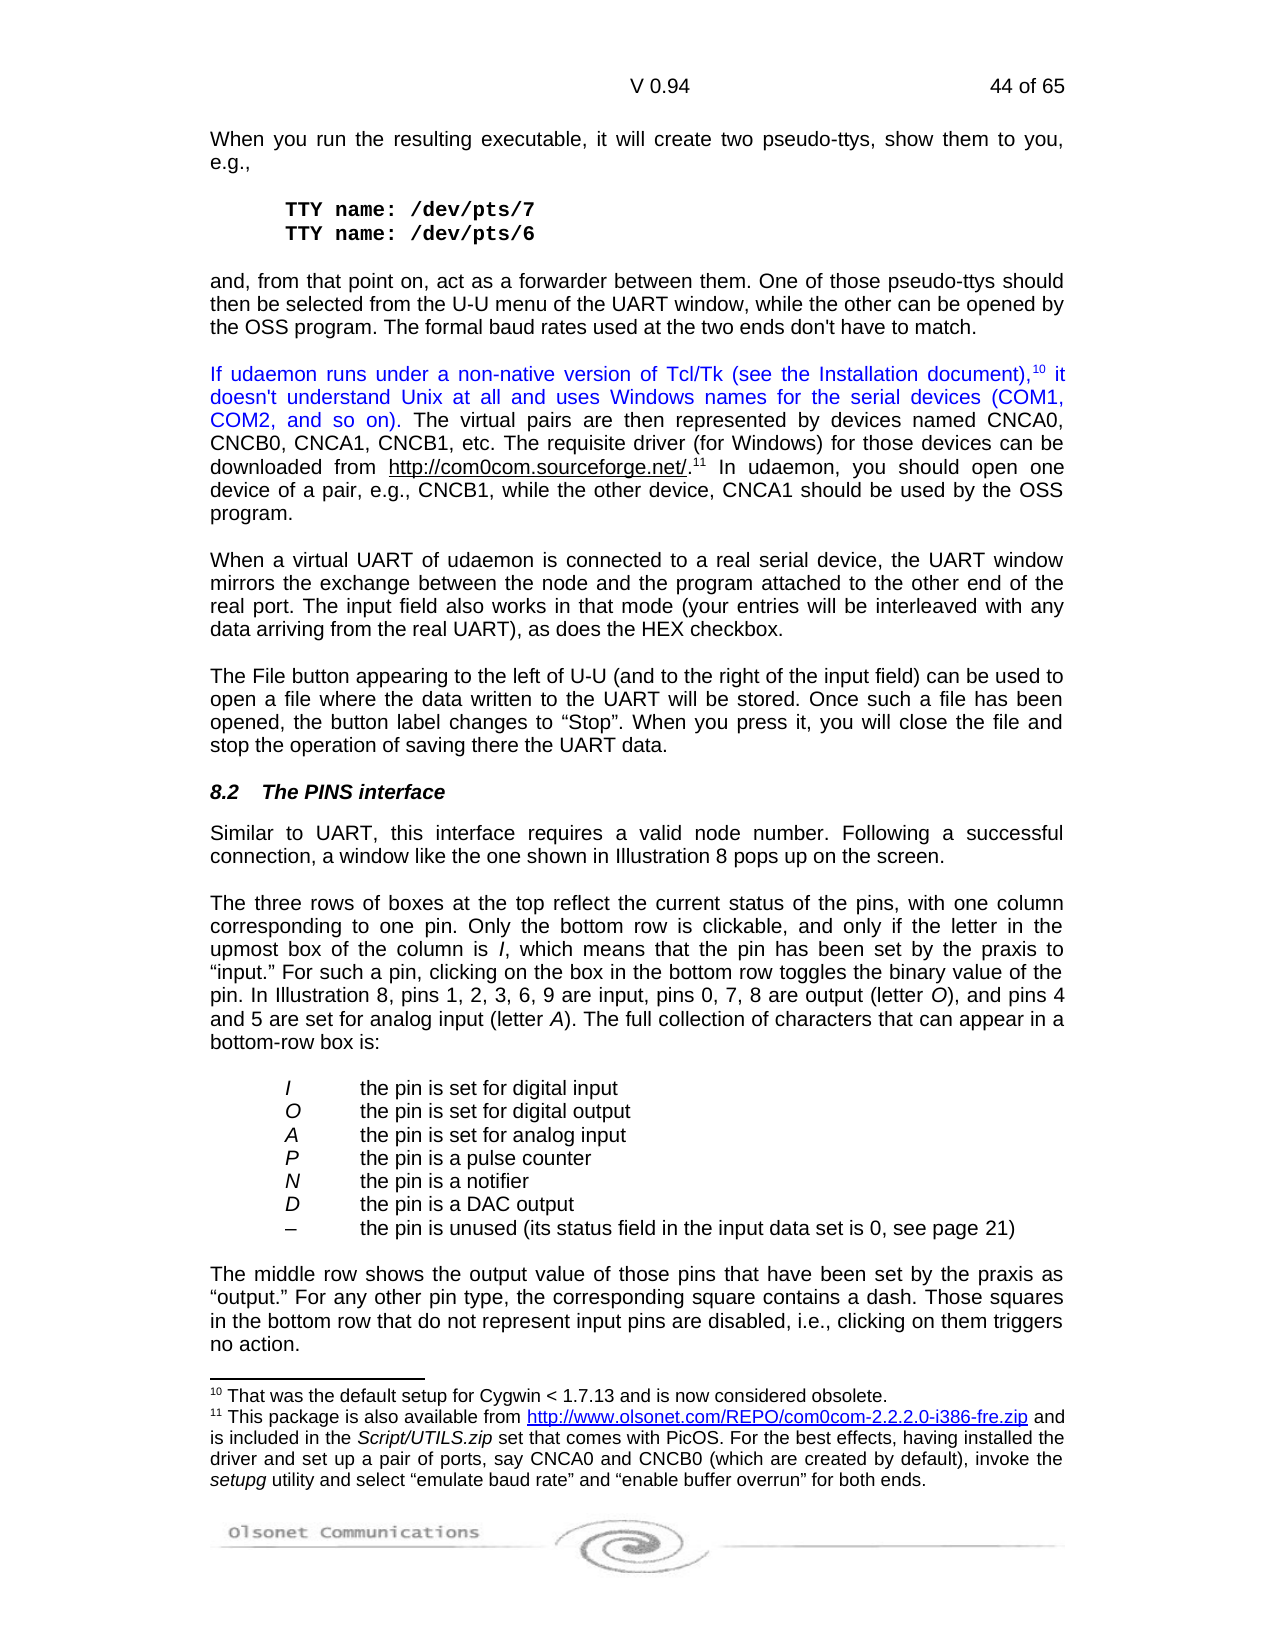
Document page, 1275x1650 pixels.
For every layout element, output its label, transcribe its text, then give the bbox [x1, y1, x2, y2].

text I the pin is set for digital input [285, 1077, 1065, 1100]
text Similar to UART, this interface requires a valid node number. Following a successful connection, a window like the one shown in Illustration 8 pops up on the screen. [210, 821, 1065, 868]
text TTY name: /dev/pts/7 [210, 197, 1065, 222]
text That was the default setup for Cygwin < 1.7.13 and is now considered obsolete. [210, 1385, 1065, 1406]
text N the pin is a notifier [285, 1170, 1065, 1193]
subtitle The PINS interface [210, 780, 1065, 804]
text and, from that point on, act as a forwarder between them. One of those pseudo-ttys should then be selected from the U-U menu of the UART window, while the other can be opened by the OSS program. The formal baud rates used at the two ends don't have to match. [210, 269, 1065, 339]
text If udaemon runs under a non-native version of Tcl/Tk (see the Installation document), it doesn't understand Unix at all and uses Windows names for the serial devices (COM1, COM2, and so on). The virtual pairs are then represented by devices named CNCA0, CNCB0, CNCA1, CNCB1, etc. The requisite driver (for Windows) for those devices can be downloaded from http://com0com.sourceforge.net/. In udaemon, you should open one device of a pair, e.g., CNCB1, while the other device, CNCA1 should be used by the OSS program. [210, 362, 1065, 525]
text The File button appearing to the left of U-U (and to the right of the input field) can be used to open a file where the data written to the UART will be stored. Once such a file has been opened, the button label changes to “Stop”. When you press it, you will close the file and stop the operation of saving there the UART data. [210, 664, 1065, 757]
text The three rows of boxes at the top reflect the current status of the pins, with one column corresponding to one pin. Only the bottom row is clickable, and only if the letter in the upmost box of the column is I, which means that the pin has been set by the praxis to “input.” For such a pin, clicking on the box in the bottom row toggles the binary value of the pin. In Illustration 8, pins 1, 2, 3, 6, 9 are input, pins 0, 7, 8 are output (letter O), and pins 4 and 5 are set for analog input (letter A). The full collection of characters that can appear in a bottom-row box is: [210, 891, 1065, 1054]
text D the pin is a DAC output [285, 1193, 1065, 1216]
text This package is also available from http://www.olsonet.com/REPO/com0com-2.2.2.0-i386-fre.zip and is included in the Script/UTILS.zip set that comes with PicOS. For the best effects, having installed the driver and set up a pair of ports, say CNCA0 and CNCB0 (which are created by default), invoke the setupg utility and select “emulate baud rate” and “enable buffer overrun” for both ends. [210, 1406, 1065, 1490]
text O the pin is set for digital output [285, 1100, 1065, 1123]
text When you run the resulting executable, it will create two pseudo-ttys, show them to you, e.g., [210, 128, 1065, 174]
text The middle row shows the output value of those pins that have been set by the praxis as “output.” For any other pin type, the corresponding square contains a dash. Those squares in the bottom row that do not represent input pins are disabled, i.e., clicking on them triggers no action. [210, 1263, 1065, 1356]
picture [210, 1504, 1065, 1596]
text TTY name: /dev/pts/6 [210, 222, 1065, 246]
text A the pin is set for analog input [285, 1123, 1065, 1147]
text When a virtual UART of udaemon is connected to a real serial device, the UART window mirrors the exchange between the node and the program attached to the other end of the real port. The input field also works in that mode (your entries will be interleaved with any data arriving from the real UART), as does the HEX checkbox. [210, 548, 1065, 641]
text P the pin is a pulse counter [285, 1147, 1065, 1170]
text – the pin is unused (its status field in the input data set is 0, see page 22) [285, 1216, 1065, 1239]
